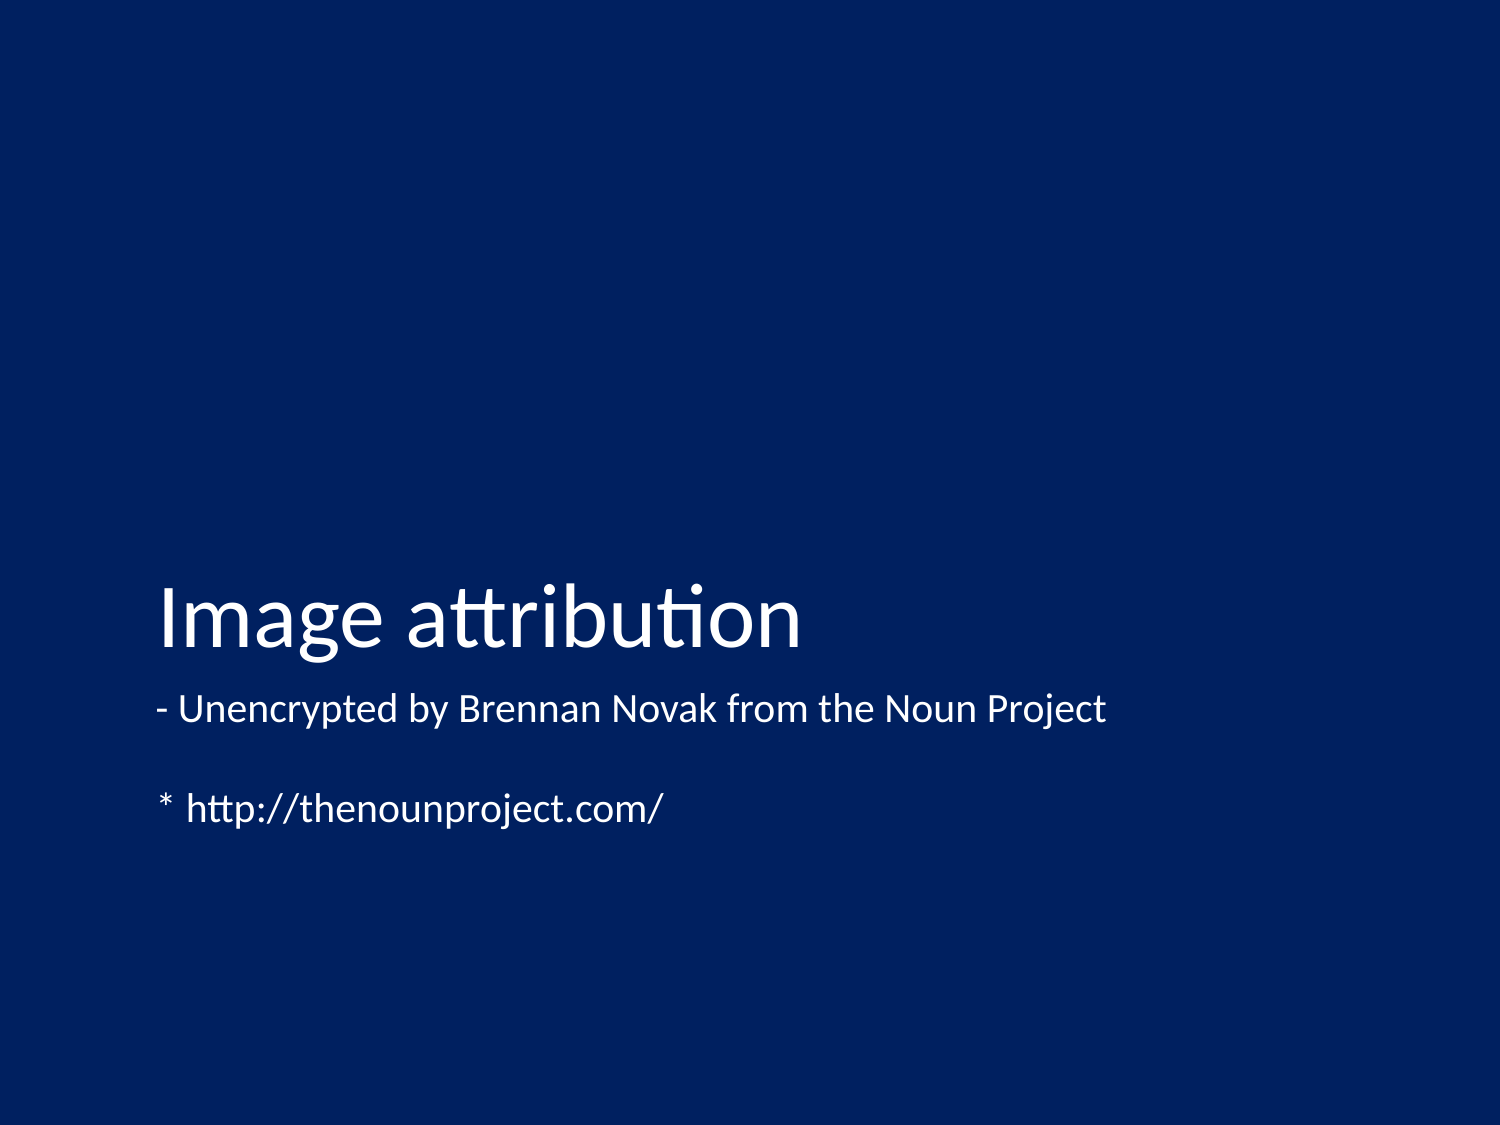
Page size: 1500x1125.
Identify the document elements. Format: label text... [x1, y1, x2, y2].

text_box Image attribution [142, 548, 820, 674]
text_box - Unencrypted by Brennan Novak from the Noun Project * http://thenounproject.com/ [140, 673, 1123, 839]
